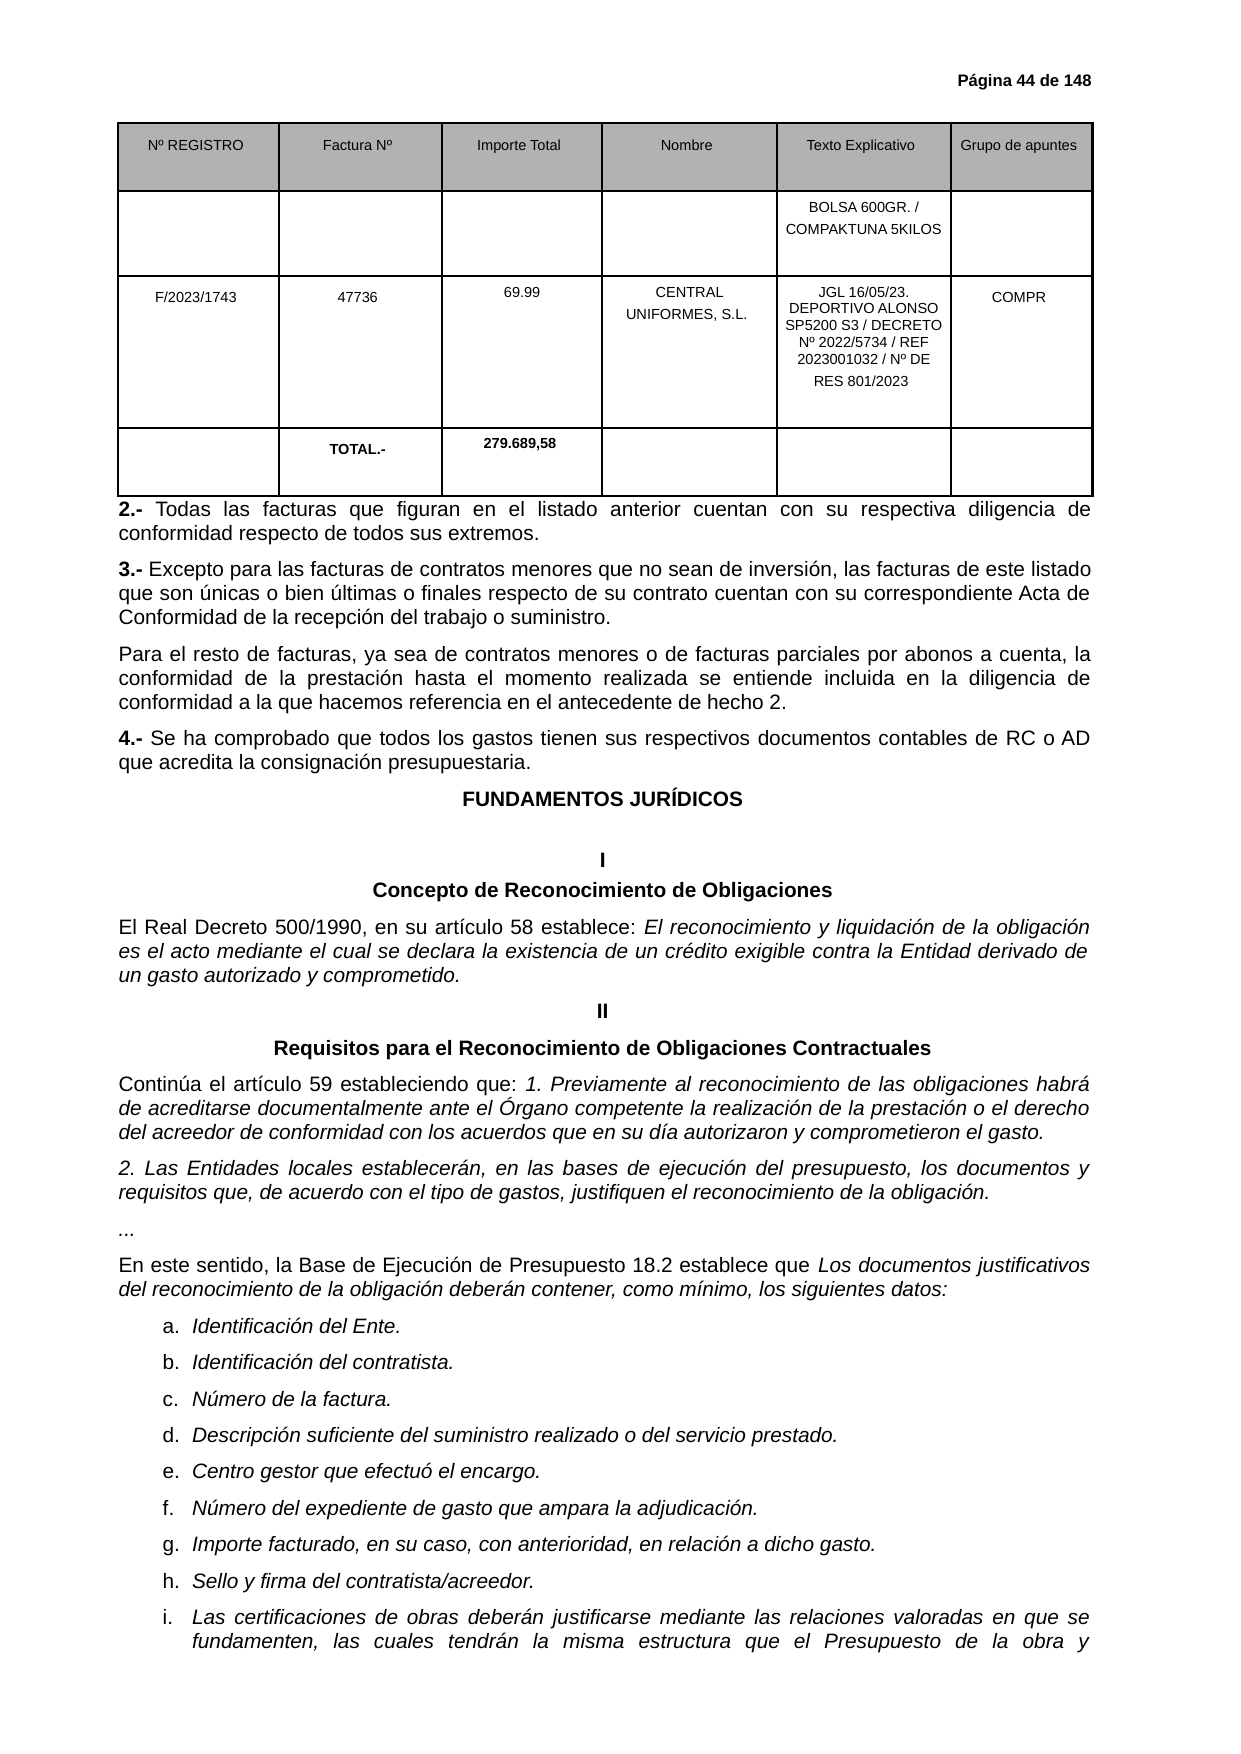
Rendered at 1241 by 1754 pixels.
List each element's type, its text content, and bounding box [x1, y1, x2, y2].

table_header Factura Nº [280, 124, 441, 190]
table_header Texto Explicativo [778, 124, 950, 190]
text ... [118, 1217, 1092, 1241]
subtitle I [118, 848, 1092, 872]
text 2.- Todas las facturas que figuran en el listado anterior cuentan con su respectiva diligencia de conformidad respecto de todos sus extremos. [118, 497, 1092, 545]
table_header Nº REGISTRO [119, 124, 278, 190]
text Requisitos para el Reconocimiento de Obligaciones Contractuales [118, 1035, 1092, 1059]
text 4.- Se ha comprobado que todos los gastos tienen sus respectivos documentos contables de RC o AD que acredita la consignación presupuestaria. [118, 726, 1092, 774]
list Número de la factura. [162, 1386, 1092, 1410]
table_header Grupo de apuntes [952, 124, 1091, 190]
list Las certificaciones de obras deberán justificarse mediante las relaciones valoradas en que se fundamenten, las cuales tendrán la misma estructura que el Presupuesto de la obra y [162, 1605, 1092, 1653]
table_cell 47736 [280, 277, 441, 427]
table_header Nombre [603, 124, 776, 190]
table_cell JGL 16/05/23. DEPORTIVO ALONSO SP5200 S3 / DECRETO Nº 2022/5734 / REF 2023001032 / Nº DE RES 801/2023 [778, 277, 950, 427]
table_cell [280, 192, 441, 275]
table_cell [603, 429, 776, 495]
text II [118, 999, 1092, 1023]
text El Real Decreto 500/1990, en su artículo 58 establece: El reconocimiento y liquidación de la obligación es el acto mediante el cual se declara la existencia de un crédito exigible contra la Entidad derivado de un gasto autorizado y comprometido. [118, 914, 1092, 986]
table_cell [119, 192, 278, 275]
table_cell [952, 192, 1091, 275]
text Para el resto de facturas, ya sea de contratos menores o de facturas parciales por abonos a cuenta, la conformidad de la prestación hasta el momento realizada se entiende incluida en la diligencia de conformidad a la que hacemos referencia en el antecedente de hecho 2. [118, 642, 1092, 713]
table_cell COMPR [952, 277, 1091, 427]
table_cell [443, 192, 601, 275]
list Número del expediente de gasto que ampara la adjudicación. [162, 1496, 1092, 1520]
table_cell 279.689,58 [443, 429, 601, 495]
list Importe facturado, en su caso, con anterioridad, en relación a dicho gasto. [162, 1532, 1092, 1556]
text 3.- Excepto para las facturas de contratos menores que no sean de inversión, las facturas de este listado que son únicas o bien últimas o finales respecto de su contrato cuentan con su correspondiente Acta de Conformidad de la recepción del trabajo o suministro. [118, 557, 1092, 629]
list Centro gestor que efectuó el encargo. [162, 1459, 1092, 1483]
text 2. Las Entidades locales establecerán, en las bases de ejecución del presupuesto, los documentos y requisitos que, de acuerdo con el tipo de gastos, justifiquen el reconocimiento de la obligación. [118, 1156, 1092, 1204]
list Sello y firma del contratista/acreedor. [162, 1569, 1092, 1593]
table_cell [603, 192, 776, 275]
table_cell F/2023/1743 [119, 277, 278, 427]
list Descripción suficiente del suministro realizado o del servicio prestado. [162, 1423, 1092, 1447]
list Identificación del contratista. [162, 1350, 1092, 1374]
table_cell CENTRAL UNIFORMES, S.L. [603, 277, 776, 427]
table_cell [952, 429, 1091, 495]
table_cell 69,99 [443, 277, 601, 427]
text Continúa el artículo 59 estableciendo que: 1. Previamente al reconocimiento de las obligaciones habrá de acreditarse documentalmente ante el Órgano competente la realización de la prestación o el derecho del acreedor de conformidad con los acuerdos que en su día autorizaron y comprometieron el gasto. [118, 1072, 1092, 1144]
list Identificación del Ente. [162, 1313, 1092, 1337]
table_cell BOLSA 600GR. / COMPAKTUNA 5KILOS [778, 192, 950, 275]
table_cell [119, 429, 278, 495]
text FUNDAMENTOS JURÍDICOS [118, 786, 1092, 810]
table_cell [778, 429, 950, 495]
table_header Importe Total [443, 124, 601, 190]
text Concepto de Reconocimiento de Obligaciones [118, 878, 1092, 902]
text En este sentido, la Base de Ejecución de Presupuesto 18.2 establece que Los documentos justificativos del reconocimiento de la obligación deberán contener, como mínimo, los siguientes datos: [118, 1253, 1092, 1301]
table_cell TOTAL.- [280, 429, 441, 495]
